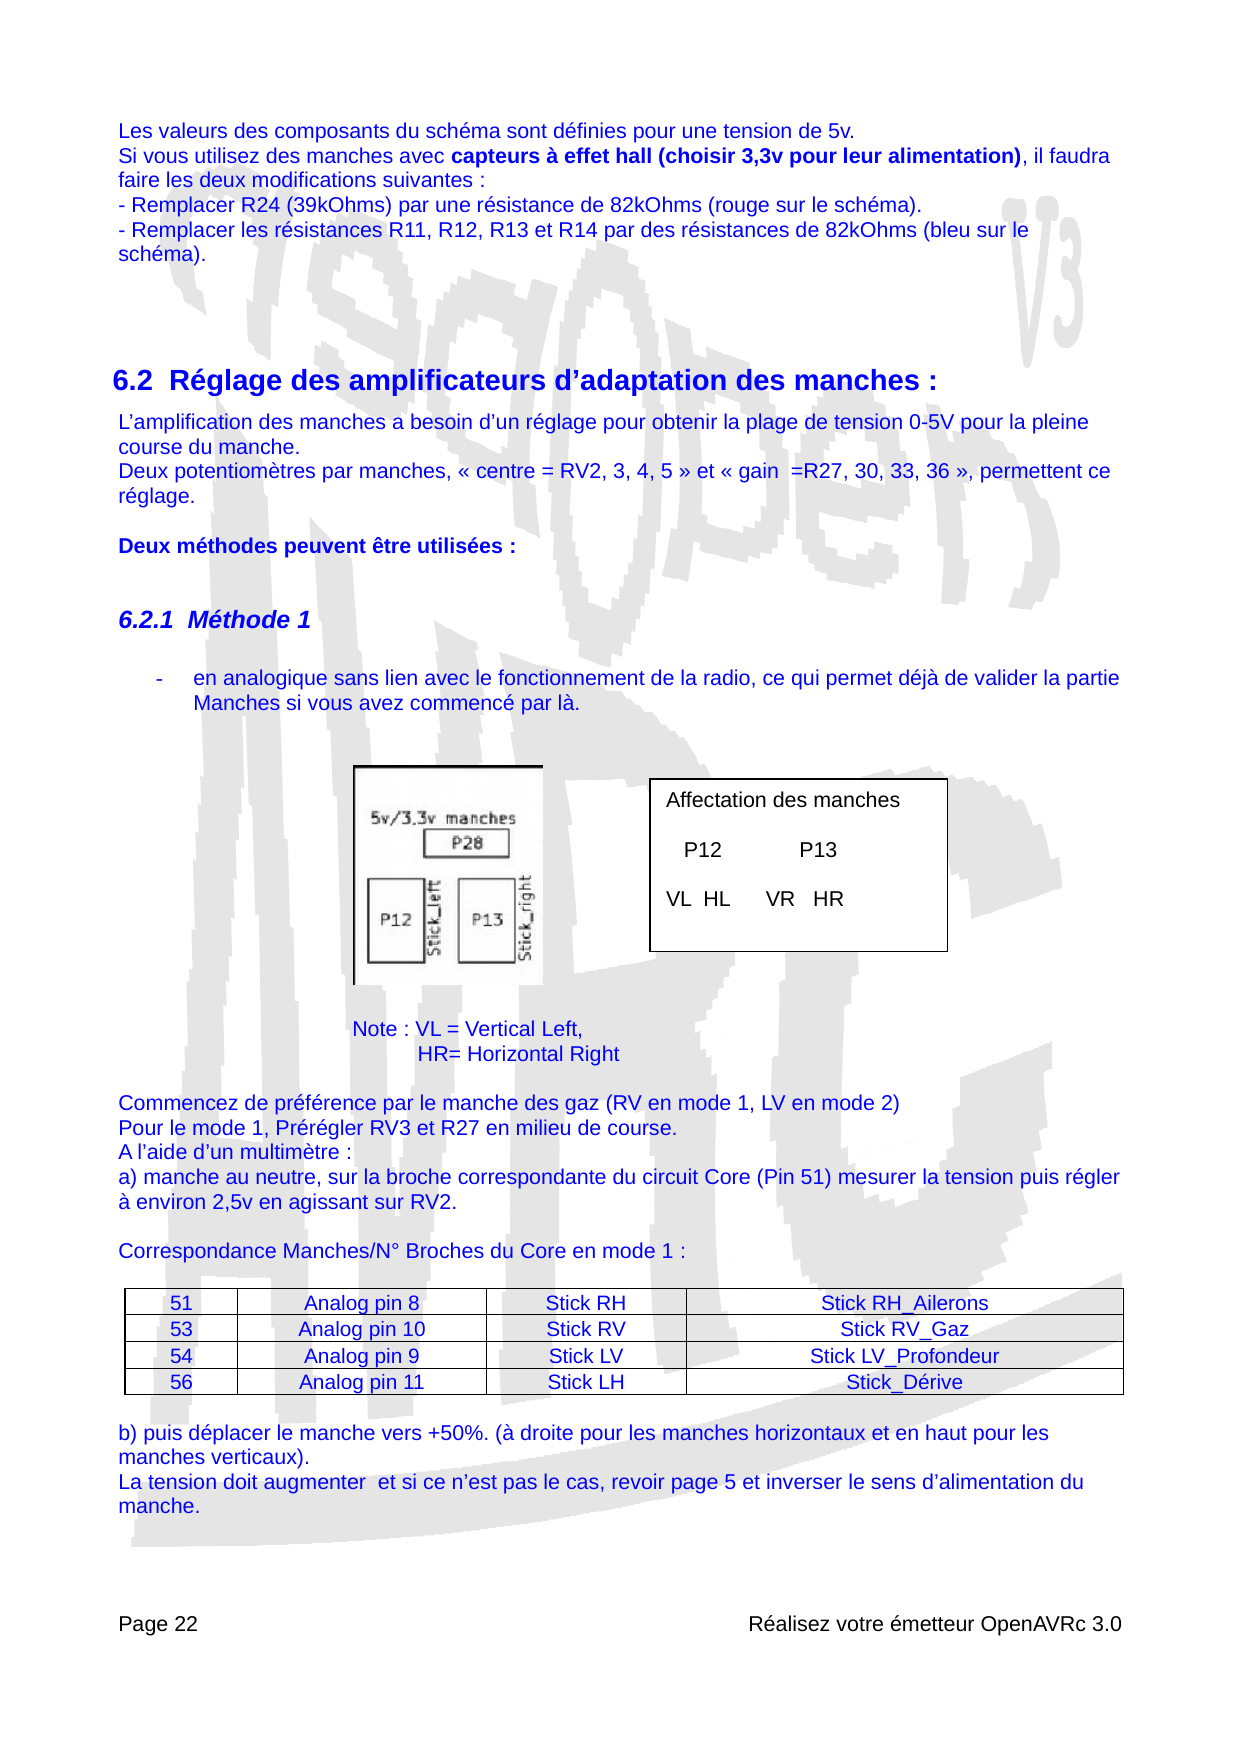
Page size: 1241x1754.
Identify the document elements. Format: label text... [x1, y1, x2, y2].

table_cell Analog pin 9 [238, 1342, 486, 1367]
table_cell Analog pin 11 [238, 1369, 486, 1394]
table_cell 53 [126, 1315, 237, 1341]
text Pour le mode 1, Prérégler RV3 et R27 en milieu de course. [118, 1115, 1122, 1139]
table_header Stick RH [487, 1289, 686, 1314]
text Si vous utilisez des manches avec capteurs à effet hall (choisir 3,3v pour leur alimentation), il faudra faire les deux modifications suivantes : [118, 143, 1122, 192]
table_cell Stick_Dérive [687, 1369, 1123, 1394]
text b) puis déplacer le manche vers +50%. (à droite pour les manches horizontaux et en haut pour les manches verticaux). [118, 1420, 1122, 1469]
table_cell 56 [126, 1369, 237, 1394]
text A l’aide d’un multimètre : [118, 1139, 1122, 1164]
text La tension doit augmenter et si ce n’est pas le cas, revoir page 5 et inverser le sens d’alimentation du manche. [118, 1469, 1122, 1518]
text - Remplacer R24 (39kOhms) par une résistance de 82kOhms (rouge sur le schéma). [118, 192, 1122, 217]
text Note : VL = Vertical Left, [305, 1016, 1122, 1041]
table_header Analog pin 8 [238, 1289, 486, 1314]
text P12 P13 [666, 837, 932, 861]
text L’amplification des manches a besoin d’un réglage pour obtenir la plage de tension 0-5V pour la pleine course du manche. [118, 409, 1122, 459]
text Deux potentiomètres par manches, « centre = RV2, 3, 4, 5 » et « gain =R27, 30, 33, 36 », permettent ce réglage. [118, 459, 1122, 508]
table_cell Analog pin 10 [238, 1315, 486, 1341]
list en analogique sans lien avec le fonctionnement de la radio, ce qui permet déjà de valider la partie Manches si vous avez commencé par là. [156, 665, 1122, 714]
subtitle 6.2 Réglage des amplificateurs d’adaptation des manches : [112, 363, 1122, 397]
text - Remplacer les résistances R11, R12, R13 et R14 par des résistances de 82kOhms (bleu sur le schéma). [118, 217, 1122, 266]
text Deux méthodes peuvent être utilisées : [118, 533, 1122, 557]
text HR= Horizontal Right [305, 1041, 1122, 1066]
table_cell Stick RV [487, 1315, 686, 1341]
subtitle 6.2.1 Méthode 1 [118, 605, 1122, 634]
table_cell Stick LH [487, 1369, 686, 1394]
text Commencez de préférence par le manche des gaz (RV en mode 1, LV en mode 2) [118, 1090, 1122, 1115]
table_header 51 [126, 1289, 237, 1314]
table_cell 54 [126, 1342, 237, 1367]
table_cell Stick RV_Gaz [687, 1315, 1123, 1341]
table_cell Stick LV_Profondeur [687, 1342, 1123, 1367]
text Correspondance Manches/N° Broches du Core en mode 1 : [118, 1238, 1122, 1263]
text Les valeurs des composants du schéma sont définies pour une tension de 5v. [118, 118, 1122, 143]
text a) manche au neutre, sur la broche correspondante du circuit Core (Pin 51) mesurer la tension puis régler à environ 2,5v en agissant sur RV2. [118, 1164, 1122, 1214]
table_header Stick RH_Ailerons [687, 1289, 1123, 1314]
text VL HL VR HR [666, 886, 932, 911]
table_cell Stick LV [487, 1342, 686, 1367]
text Affectation des manches [666, 787, 932, 812]
